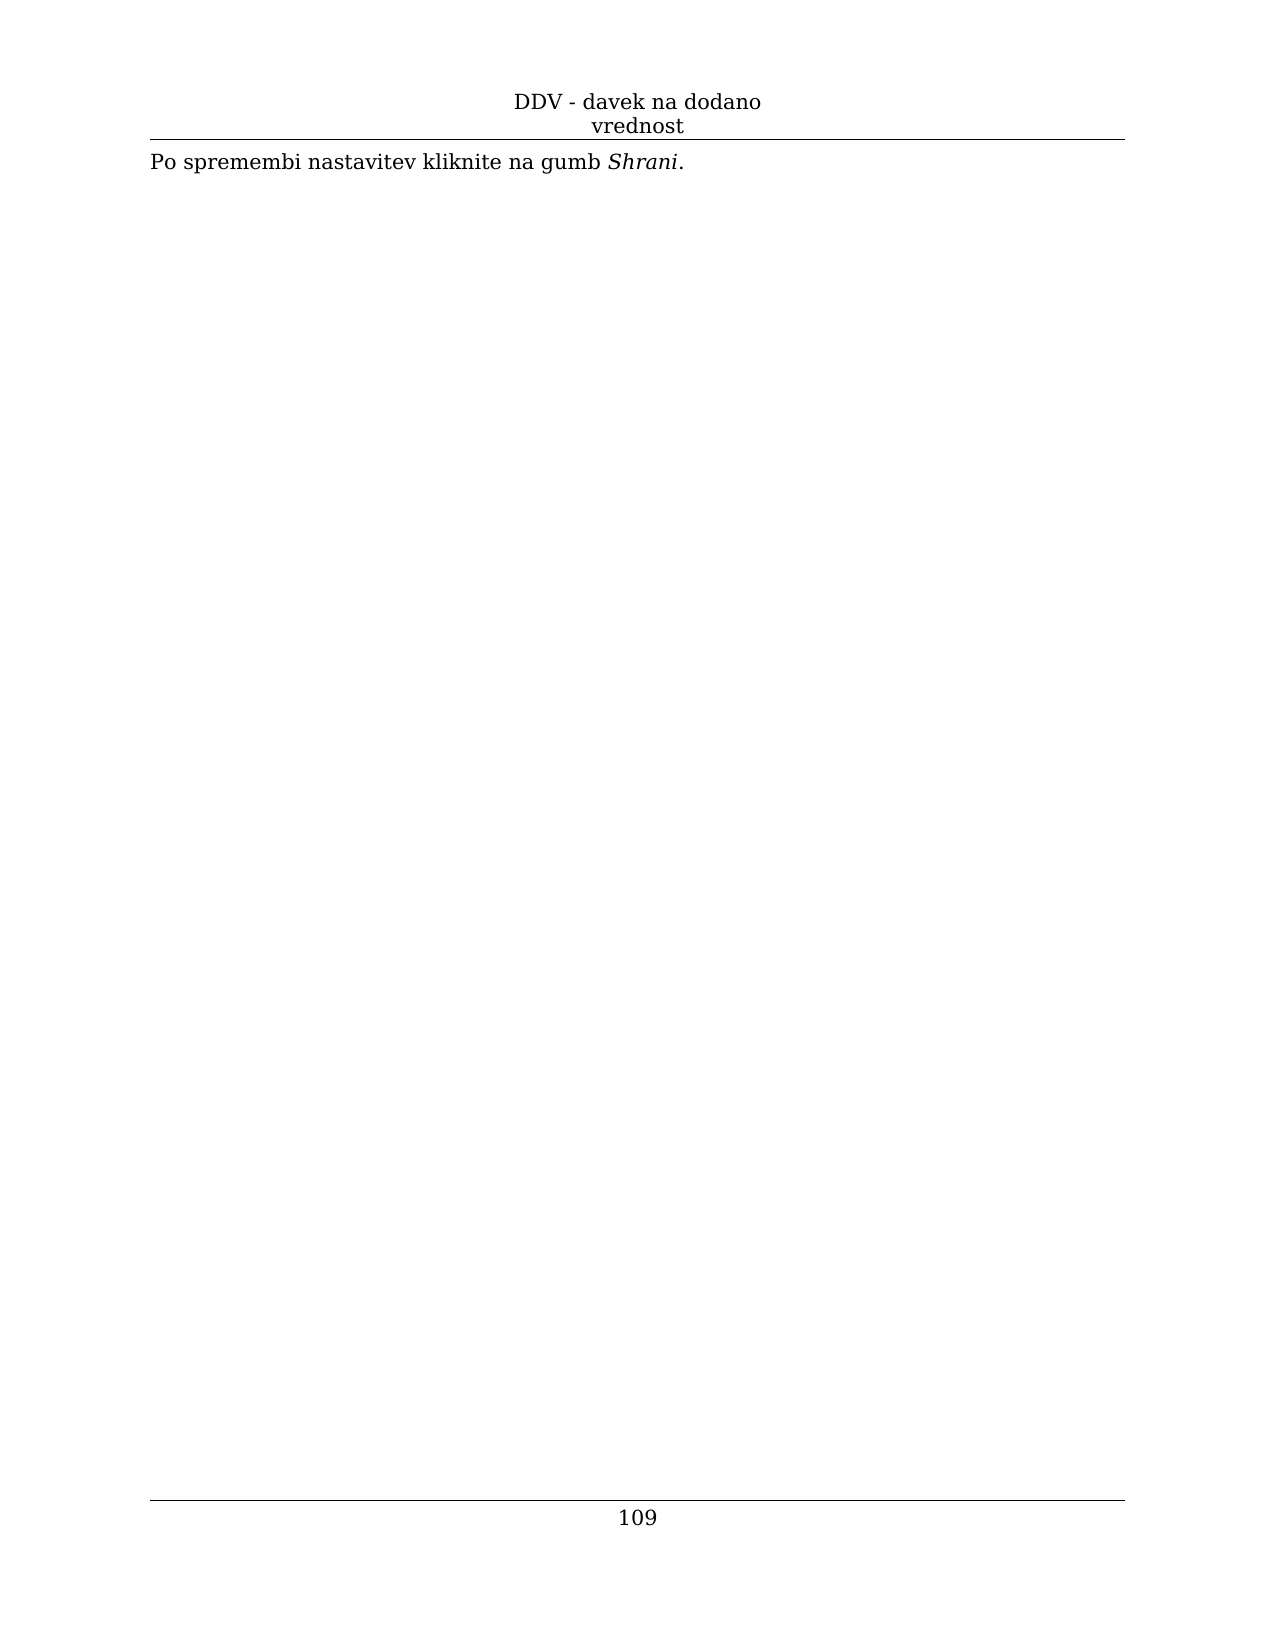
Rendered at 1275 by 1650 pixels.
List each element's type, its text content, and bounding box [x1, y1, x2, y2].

text Po spremembi nastavitev kliknite na gumb Shrani. [150, 150, 1125, 174]
